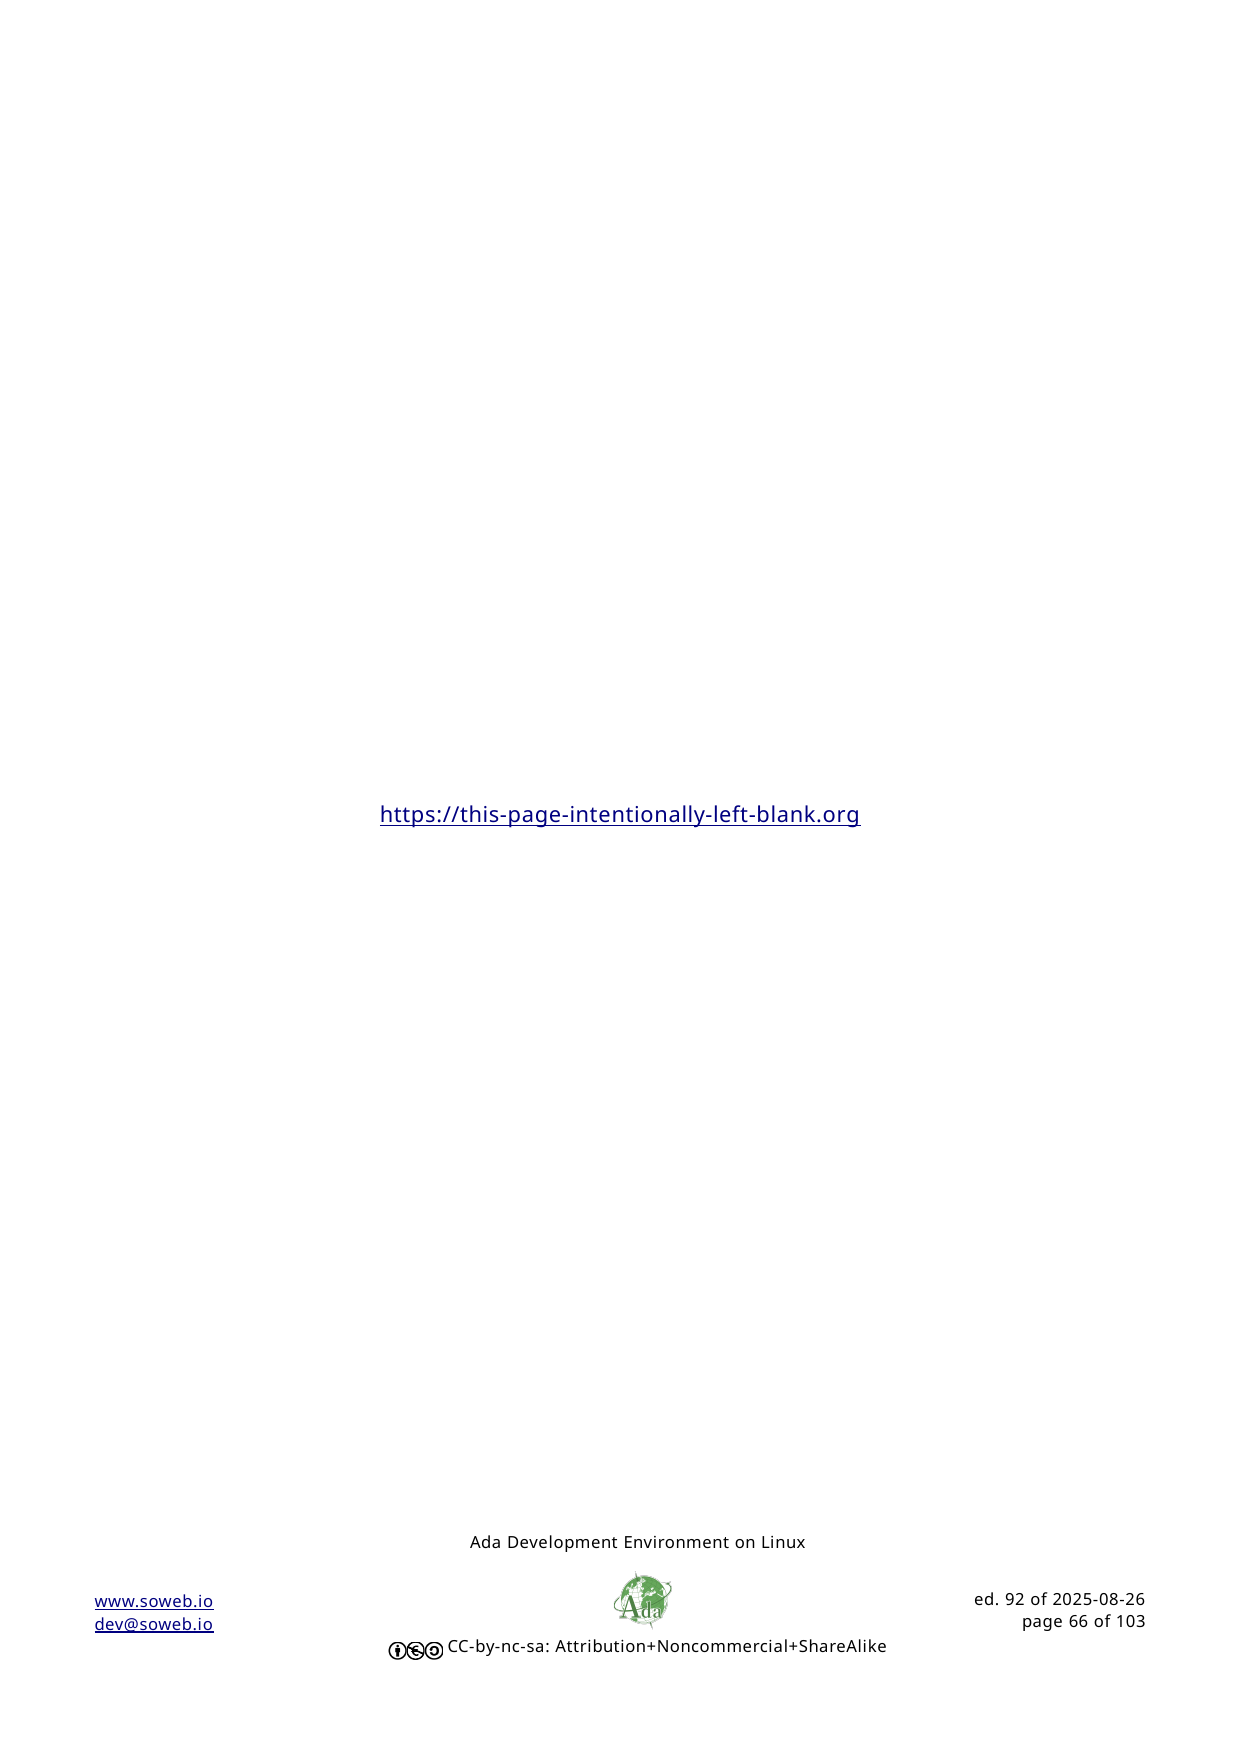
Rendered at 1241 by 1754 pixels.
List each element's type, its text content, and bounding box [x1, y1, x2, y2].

picture [613, 1571, 672, 1630]
text https://this-page-intentionally-left-blank.org [233, 799, 1007, 829]
picture [388, 1642, 443, 1660]
